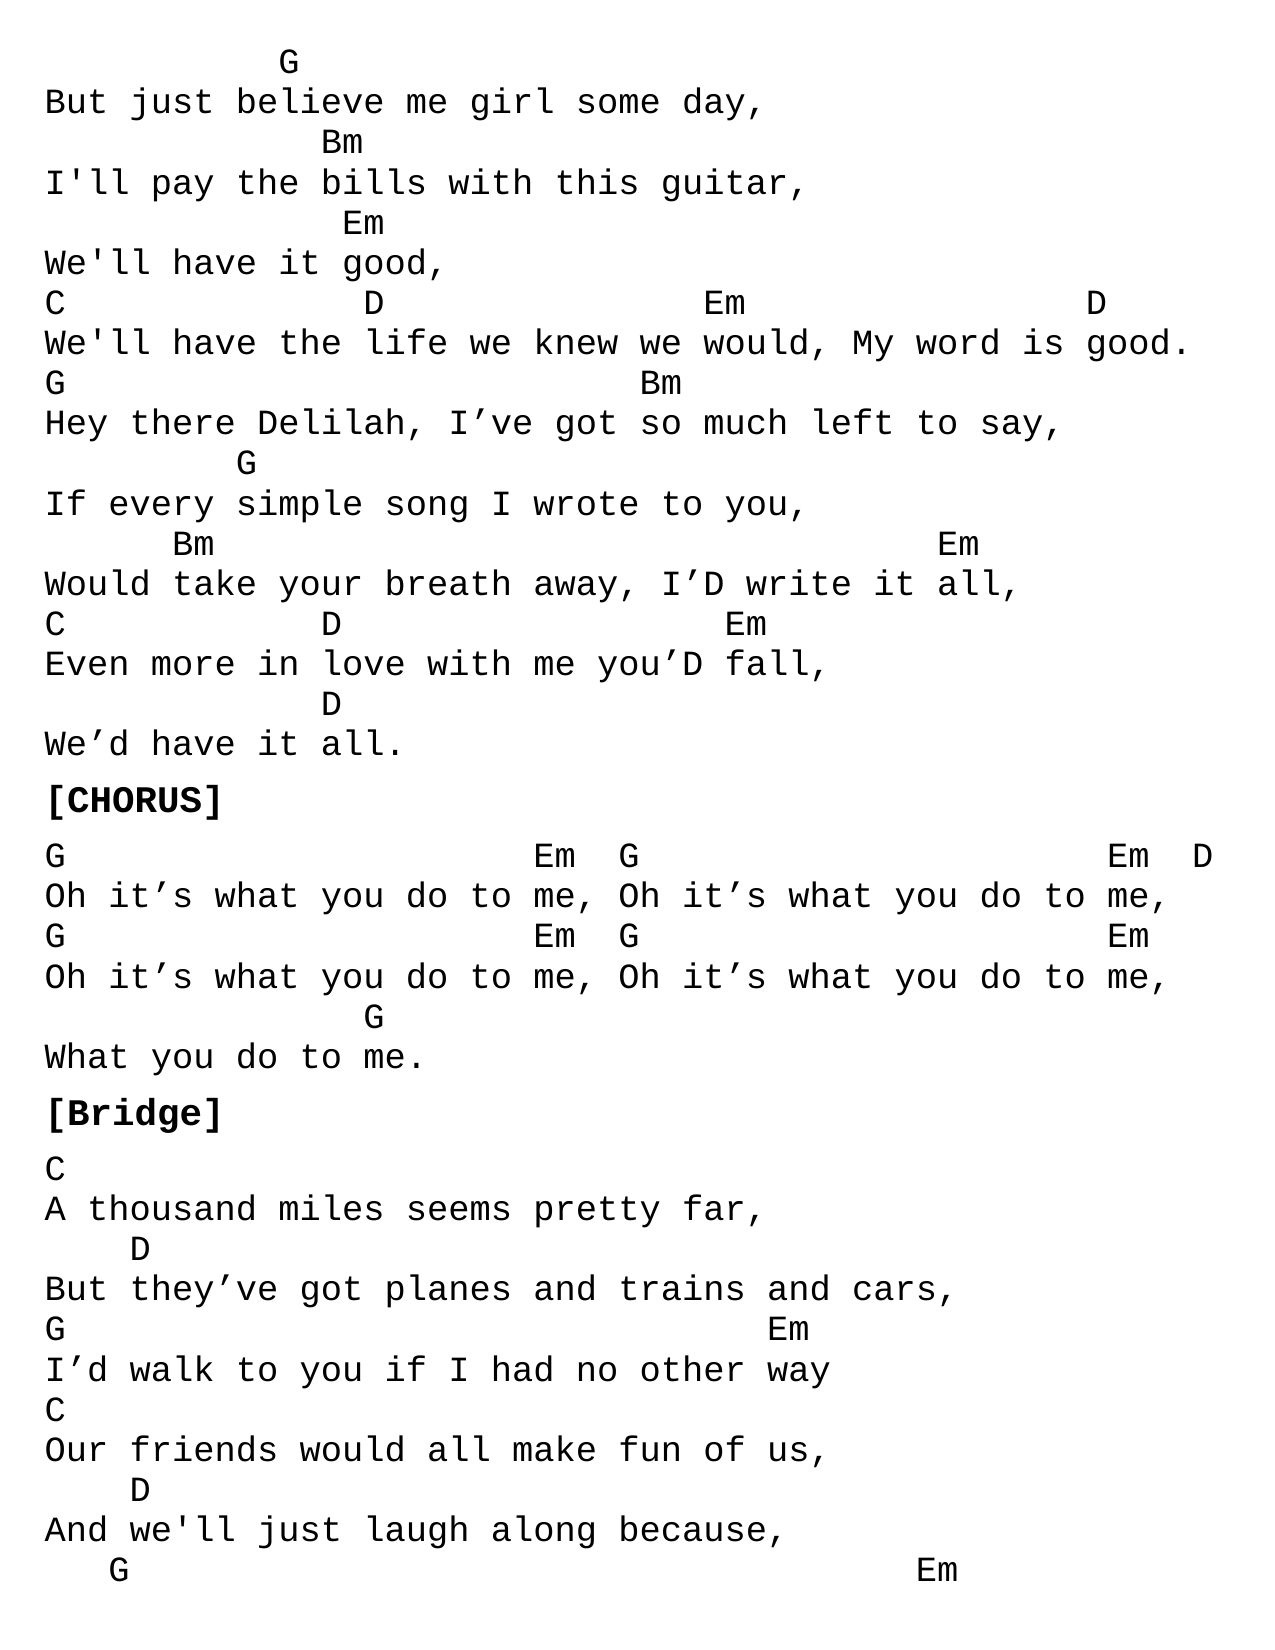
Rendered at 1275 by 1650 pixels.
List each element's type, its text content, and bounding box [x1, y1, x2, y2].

text I'll pay the bills with this guitar, [44, 164, 1231, 205]
text I’d walk to you if I had no other way [44, 1351, 1231, 1392]
text But just believe me girl some day, [44, 84, 1231, 124]
text C D Em [44, 606, 1231, 646]
text D [44, 1231, 1231, 1271]
text We'll have the life we knew we would, My word is good. [44, 325, 1231, 365]
text Our friends would all make fun of us, [44, 1432, 1231, 1472]
text And we'll just laugh along because, [44, 1512, 1231, 1552]
text D [44, 1472, 1231, 1512]
text We'll have it good, [44, 245, 1231, 285]
text D [44, 686, 1231, 726]
text C D Em D [44, 285, 1231, 325]
text C [44, 1392, 1231, 1432]
subtitle [CHORUS] [44, 781, 1231, 823]
text Bm Em [44, 526, 1231, 566]
text C [44, 1151, 1231, 1191]
text G [44, 999, 1231, 1039]
subtitle [Bridge] [44, 1094, 1231, 1136]
text What you do to me. [44, 1039, 1231, 1079]
text G Bm [44, 365, 1231, 405]
text Oh it’s what you do to me, Oh it’s what you do to me, [44, 958, 1231, 999]
text G Em [44, 1311, 1231, 1351]
text G Em [44, 1552, 1231, 1592]
text A thousand miles seems pretty far, [44, 1191, 1231, 1231]
text Even more in love with me you’D fall, [44, 646, 1231, 686]
text We’d have it all. [44, 726, 1231, 766]
text G Em G Em D [44, 838, 1231, 878]
text Em [44, 205, 1231, 245]
text Bm [44, 124, 1231, 164]
text If every simple song I wrote to you, [44, 485, 1231, 526]
text Hey there Delilah, I’ve got so much left to say, [44, 405, 1231, 445]
text G [44, 445, 1231, 485]
text Would take your breath away, I’D write it all, [44, 566, 1231, 606]
text But they’ve got planes and trains and cars, [44, 1271, 1231, 1311]
text G Em G Em [44, 918, 1231, 958]
text Oh it’s what you do to me, Oh it’s what you do to me, [44, 878, 1231, 918]
text G [44, 44, 1231, 84]
